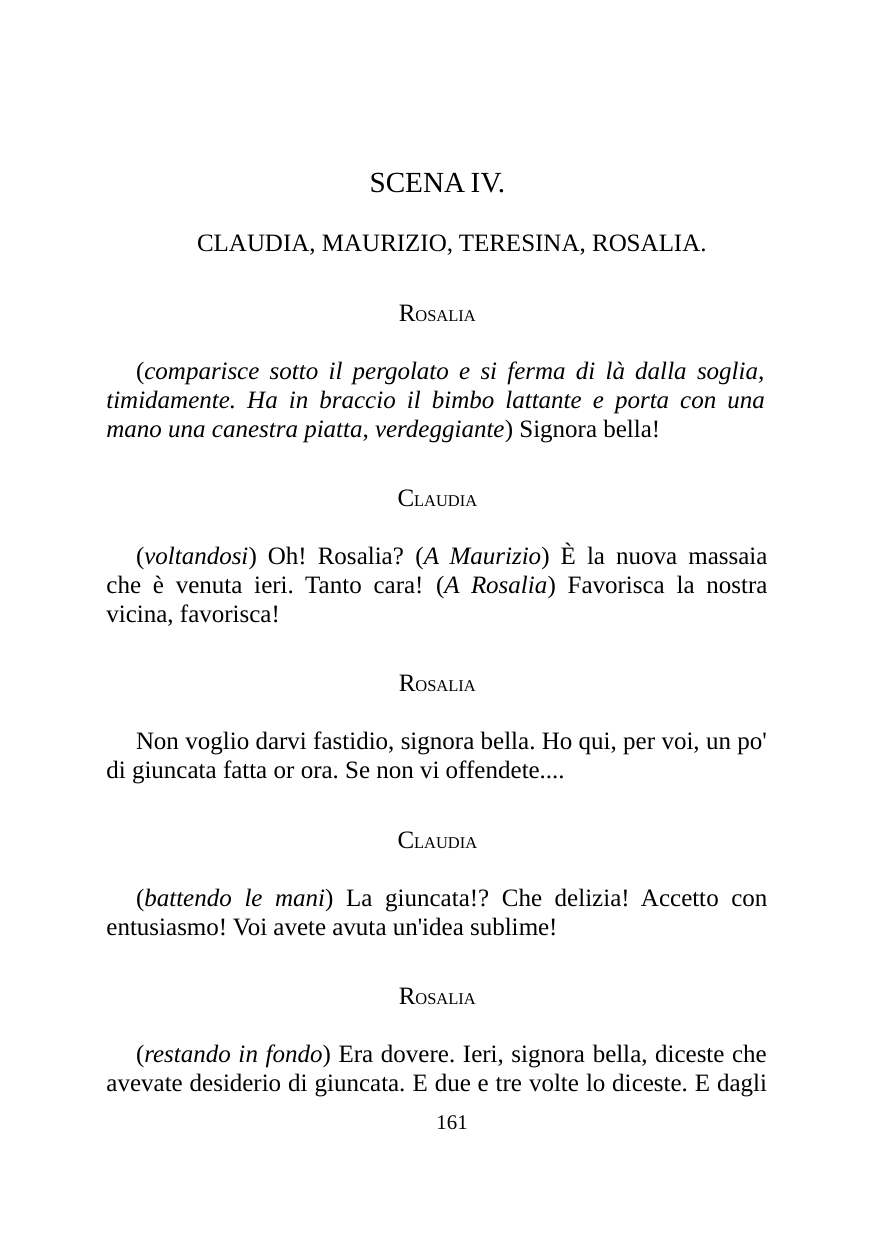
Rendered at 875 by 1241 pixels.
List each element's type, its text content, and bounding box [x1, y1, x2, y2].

text Non voglio darvi fastidio, signora bella. Ho qui, per voi, un po' di giuncata fatta or ora. Se non vi offendete.... [106, 726, 768, 784]
text Claudia [106, 483, 768, 512]
text (battendo le mani) La giuncata!? Che delizia! Accetto con entusiasmo! Voi avete avuta un'idea sublime! [106, 883, 768, 940]
text (restando in fondo) Era dovere. Ieri, signora bella, diceste che avevate desiderio di giuncata. E due e tre volte lo diceste. E dagli [106, 1039, 768, 1097]
text (voltandosi) Oh! Rosalia? (A Maurizio) È la nuova massaia che è venuta ieri. Tanto cara! (A Rosalia) Favorisca la nostra vicina, favorisca! [106, 541, 768, 628]
subtitle SCENA IV. [106, 165, 768, 199]
text CLAUDIA, MAURIZIO, TERESINA, ROSALIA. [106, 228, 768, 257]
text Claudia [106, 825, 768, 854]
text Rosalia [106, 298, 768, 327]
text (comparisce sotto il pergolato e si ferma di là dalla soglia, timidamente. Ha in braccio il bimbo lattante e porta con una mano una canestra piatta, verdeggiante) Signora bella! [106, 356, 768, 442]
text Rosalia [106, 668, 768, 697]
text Rosalia [106, 981, 768, 1010]
